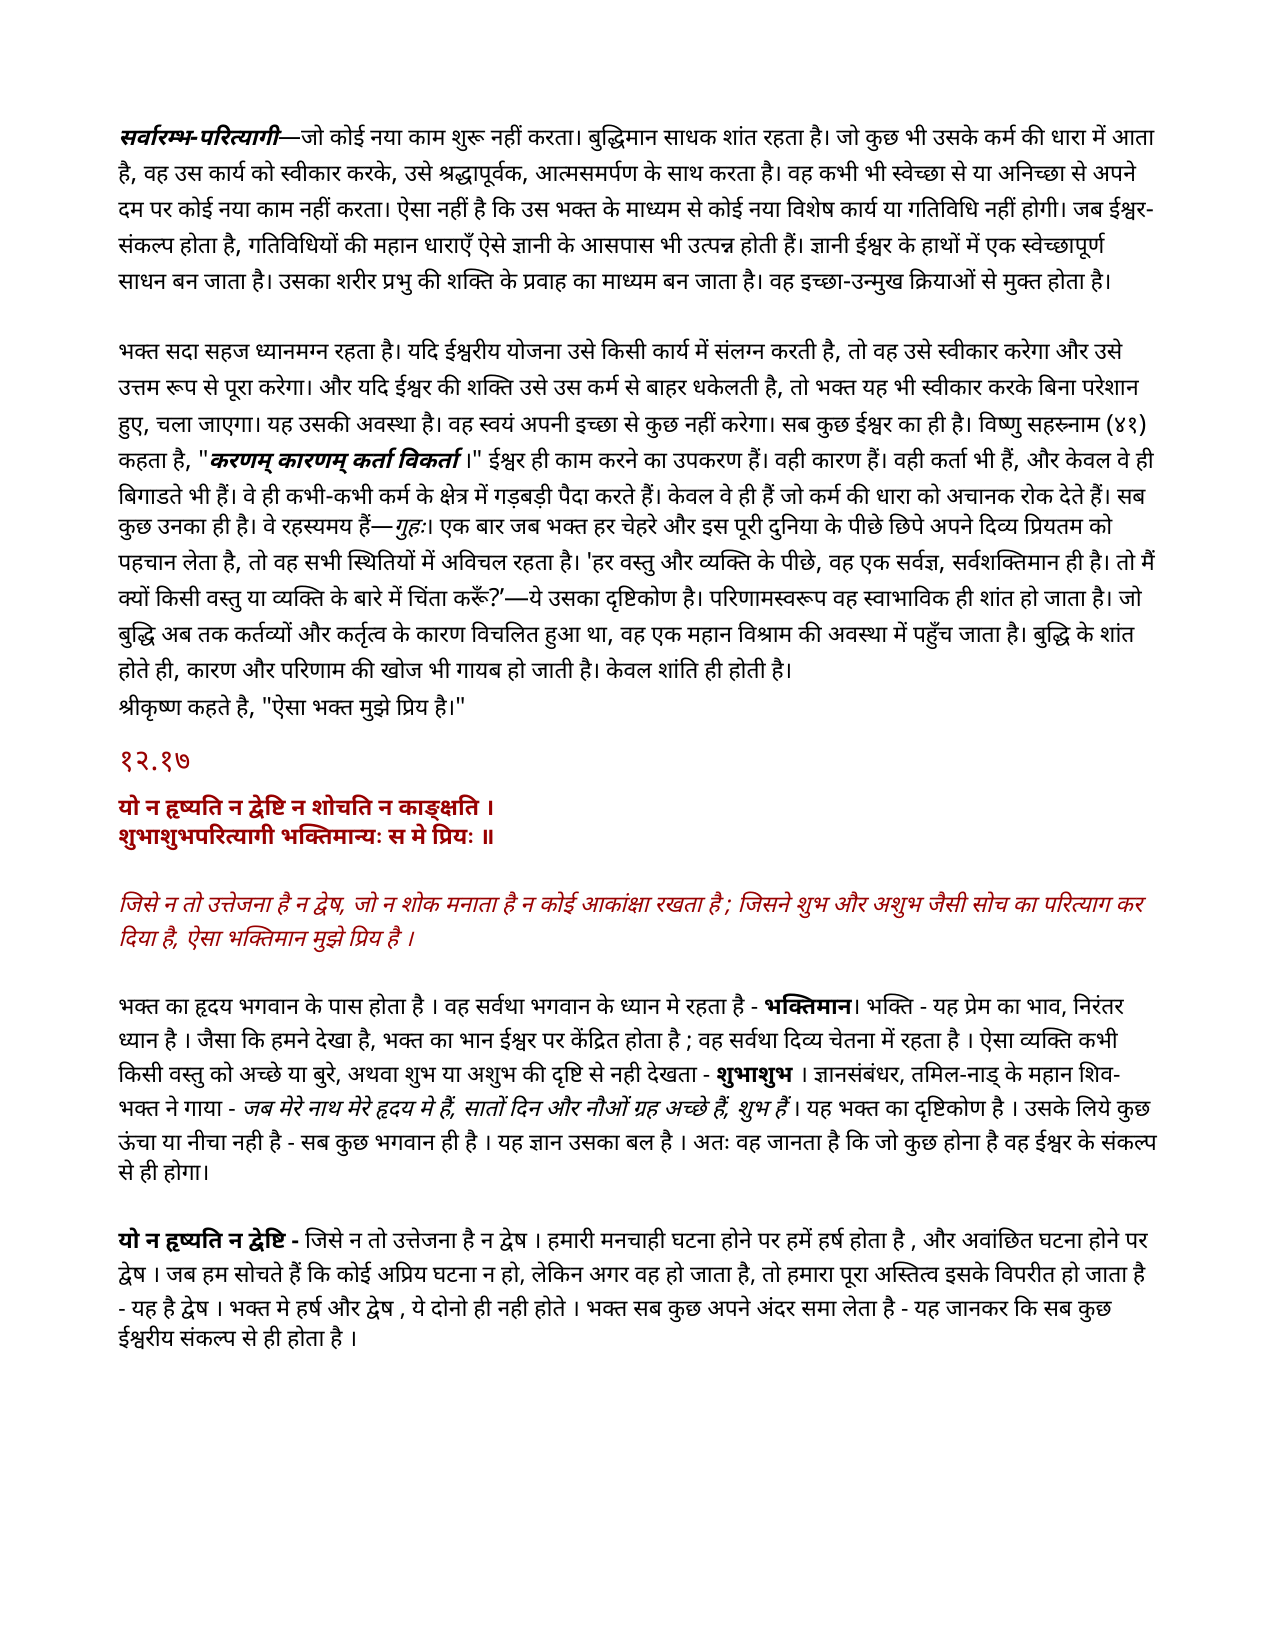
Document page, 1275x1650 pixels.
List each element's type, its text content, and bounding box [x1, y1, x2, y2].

text जिसे न तो उत्तेजना है न द्वेष, जो न शोक मनाता है न कोई आकांक्षा रखता है ; जिसने शुभ और अशुभ जैसी सोच का परित्याग कर दिया है, ऐसा भक्तिमान मुझे प्रिय है । [118, 888, 1157, 956]
text भक्त सदा सहज ध्यानमग्न रहता है। यदि ईश्वरीय योजना उसे किसी कार्य में संलग्न करती है, तो वह उसे स्वीकार करेगा और उसे उत्तम रूप से पूरा करेगा। और यदि ईश्वर की शक्ति उसे उस कर्म से बाहर धकेलती है, तो भक्त यह भी स्वीकार करके बिना परेशान हुए, चला जाएगा। यह उसकी अवस्था है। वह स्वयं अपनी इच्छा से कुछ नहीं करेगा। सब कुछ ईश्वर का ही है। विष्णु सहस्र्नाम (४१) कहता है, "करणम् कारणम् कर्ता विकर्ता ।" ईश्वर ही काम करने का उपकरण हैं। वही कारण हैं। वही कर्ता भी हैं, और केवल वे ही बिगाडते भी हैं। वे ही कभी-कभी कर्म के क्षेत्र में गड़बड़ी पैदा करते हैं। केवल वे ही हैं जो कर्म की धारा को अचानक रोक देते हैं। सब कुछ उनका ही है। वे रहस्यमय हैं—गुहः। एक बार जब भक्त हर चेहरे और इस पूरी दुनिया के पीछे छिपे अपने दिव्य प्रियतम को पहचान लेता है, तो वह सभी स्थितियों में अविचल रहता है। 'हर वस्तु और व्यक्ति के पीछे, वह एक सर्वज्ञ, सर्वशक्तिमान ही है। तो मैं क्यों किसी वस्तु या व्यक्ति के बारे में चिंता करूँ?’—ये उसका दृष्टिकोण है। परिणामस्वरूप वह स्वाभाविक ही शांत हो जाता है। जो बुद्धि अब तक कर्तव्यों और कर्तृत्व के कारण विचलित हुआ था, वह एक महान विश्राम की अवस्था में पहुँच जाता है। बुद्धि के शांत होते ही, कारण और परिणाम की खोज भी गायब हो जाती है। केवल शांति ही होती है। [118, 333, 1157, 688]
text भक्त का हृदय भगवान के पास होता है । वह सर्वथा भगवान के ध्यान मे रहता है - भक्तिमान। भक्ति - यह प्रेम का भाव, निरंतर ध्यान है । जैसा कि हमने देखा है, भक्त का भान ईश्वर पर केंद्रित होता है ; वह सर्वथा दिव्य चेतना में रहता है । ऐसा व्यक्ति कभी किसी वस्तु को अच्छे या बुरे, अथवा शुभ या अशुभ की दृष्टि से नही देखता - शुभाशुभ । ज्ञानसंबंधर, तमिल-नाड् के महान शिव-भक्त ने गाया - जब मेरे नाथ मेरे हृदय मे हैं, सातों दिन और नौओं ग्रह अच्छे हैं, शुभ हैं । यह भक्त का दृष्टिकोण है । उसके लिये कुछ ऊंचा या नीचा नही है - सब कुछ भगवान ही है । यह ज्ञान उसका बल है । अतः वह जानता है कि जो कुछ होना है वह ईश्वर के संकल्प से ही होगा। [118, 990, 1157, 1190]
text श्रीकृष्ण कहते है, "ऐसा भक्त मुझे प्रिय है।" [118, 688, 1157, 724]
text यो न हृष्यति न द्वेष्टि - जिसे न तो उत्तेजना है न द्वेष । हमारी मनचाही घटना होने पर हमें हर्ष होता है , और अवांछित घटना होने पर द्वेष । जब हम सोचते हैं कि कोई अप्रिय घटना न हो, लेकिन अगर वह हो जाता है, तो हमारा पूरा अस्तित्व इसके विपरीत हो जाता है - यह है द्वेष । भक्त मे हर्ष और द्वेष , ये दोनो ही नही होते । भक्त सब कुछ अपने अंदर समा लेता है - यह जानकर कि सब कुछ ईश्वरीय संकल्प से ही होता है । [118, 1224, 1157, 1356]
text यो न हृष्यति न द्वेष्टि न शोचति न काङ्क्षति । [118, 794, 1157, 824]
text शुभाशुभपरित्यागी भक्तिमान्यः स मे प्रियः ॥ [118, 824, 1157, 854]
subtitle १२.१७ [118, 739, 1157, 782]
text सर्वारम्भ-परित्यागी—जो कोई नया काम शुरू नहीं करता। बुद्धिमान साधक शांत रहता है। जो कुछ भी उसके कर्म की धारा में आता है, वह उस कार्य को स्वीकार करके, उसे श्रद्धापूर्वक, आत्मसमर्पण के साथ करता है। वह कभी भी स्वेच्छा से या अनिच्छा से अपने दम पर कोई नया काम नहीं करता। ऐसा नहीं है कि उस भक्त के माध्यम से कोई नया विशेष कार्य या गतिविधि नहीं होगी। जब ईश्वर-संकल्प होता है, गतिविधियों की महान धाराएँ ऐसे ज्ञानी के आसपास भी उत्पन्न होती हैं। ज्ञानी ईश्वर के हाथों में एक स्वेच्छापूर्ण साधन बन जाता है। उसका शरीर प्रभु की शक्ति के प्रवाह का माध्यम बन जाता है। वह इच्छा-उन्मुख क्रियाओं से मुक्त होता है। [118, 118, 1157, 299]
